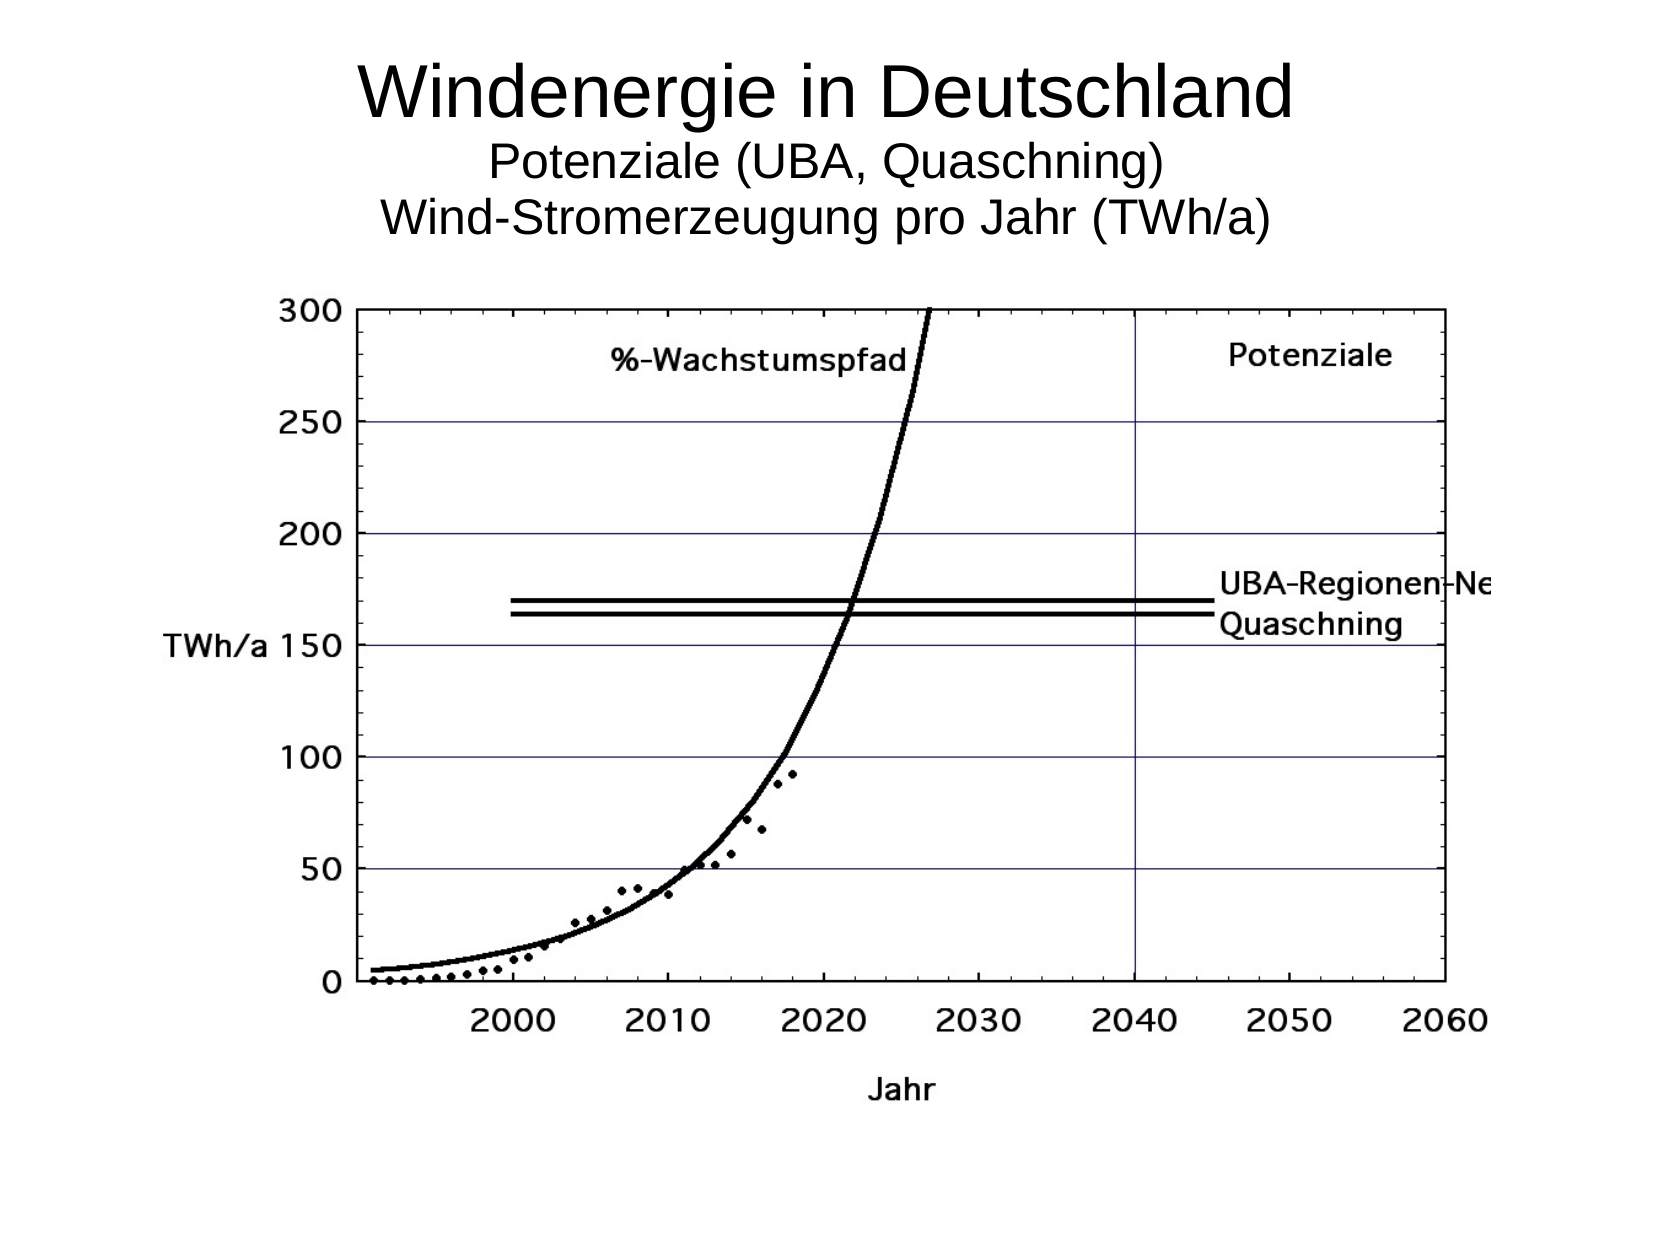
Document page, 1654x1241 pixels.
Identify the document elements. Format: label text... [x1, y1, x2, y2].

title Windenergie in Deutschland Potenziale (UBA, Quaschning) Wind-Stromerzeugung pro Jahr (TWh/a) [82, 49, 1571, 257]
picture [162, 290, 1491, 1109]
